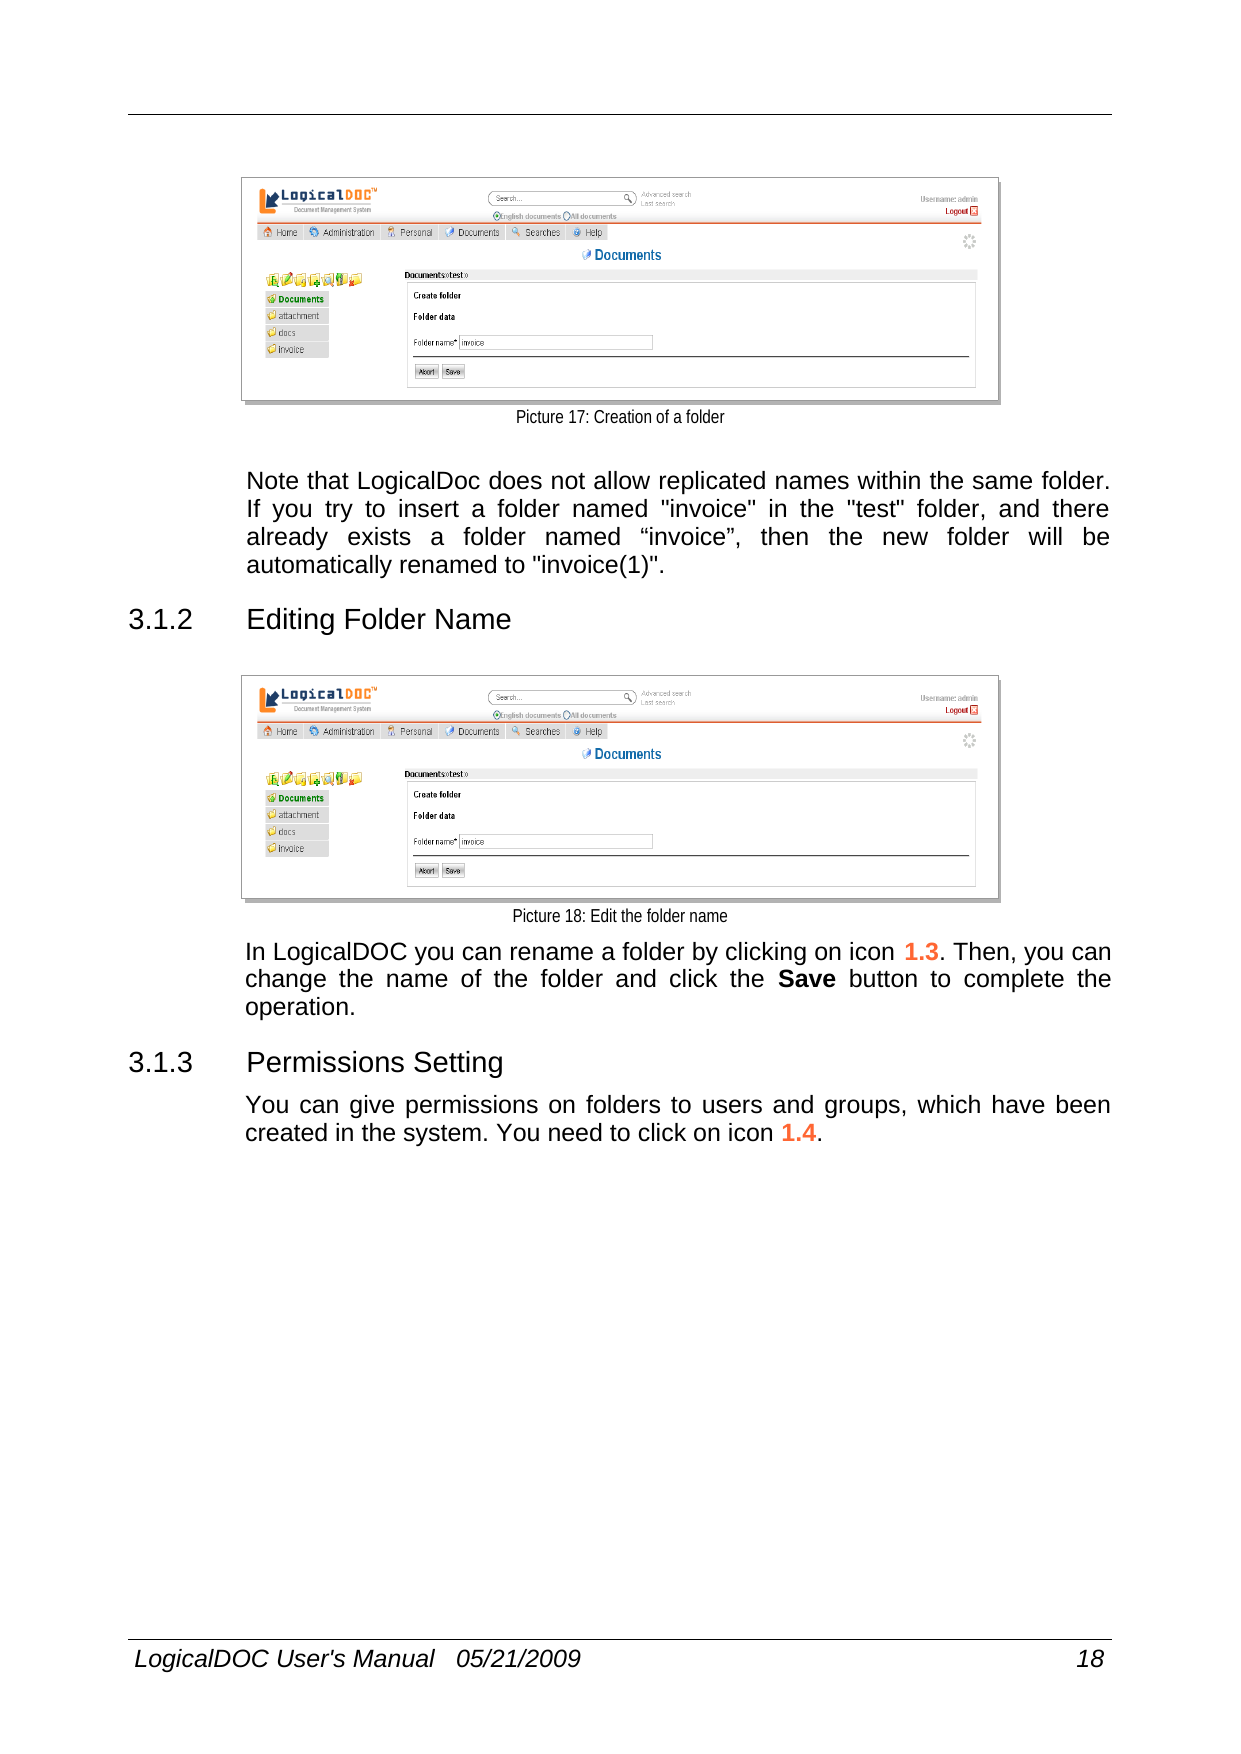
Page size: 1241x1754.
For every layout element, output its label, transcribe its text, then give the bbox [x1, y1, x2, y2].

text Picture 18: Edit the folder name [241, 899, 1000, 926]
text Picture 17: Creation of a folder [241, 401, 1000, 428]
text You can give permissions on folders to users and groups, which have been created in the system. You need to click on icon 1.4. [245, 1091, 1112, 1147]
picture [257, 186, 982, 391]
picture [257, 684, 982, 890]
subtitle Editing Folder Name [128, 603, 1112, 636]
text In LogicalDOC you can rename a folder by clicking on icon 1.3. Then, you can change the name of the folder and click the Save button to complete the operation. [245, 648, 1112, 1021]
text Note that LogicalDoc does not allow replicated names within the same folder. If you try to insert a folder named "invoice" in the "test" folder, and there already exists a folder named “invoice”, then the new folder will be automatically renamed to "invoice(1)". [246, 467, 1112, 578]
subtitle Permissions Setting [128, 1046, 1112, 1078]
